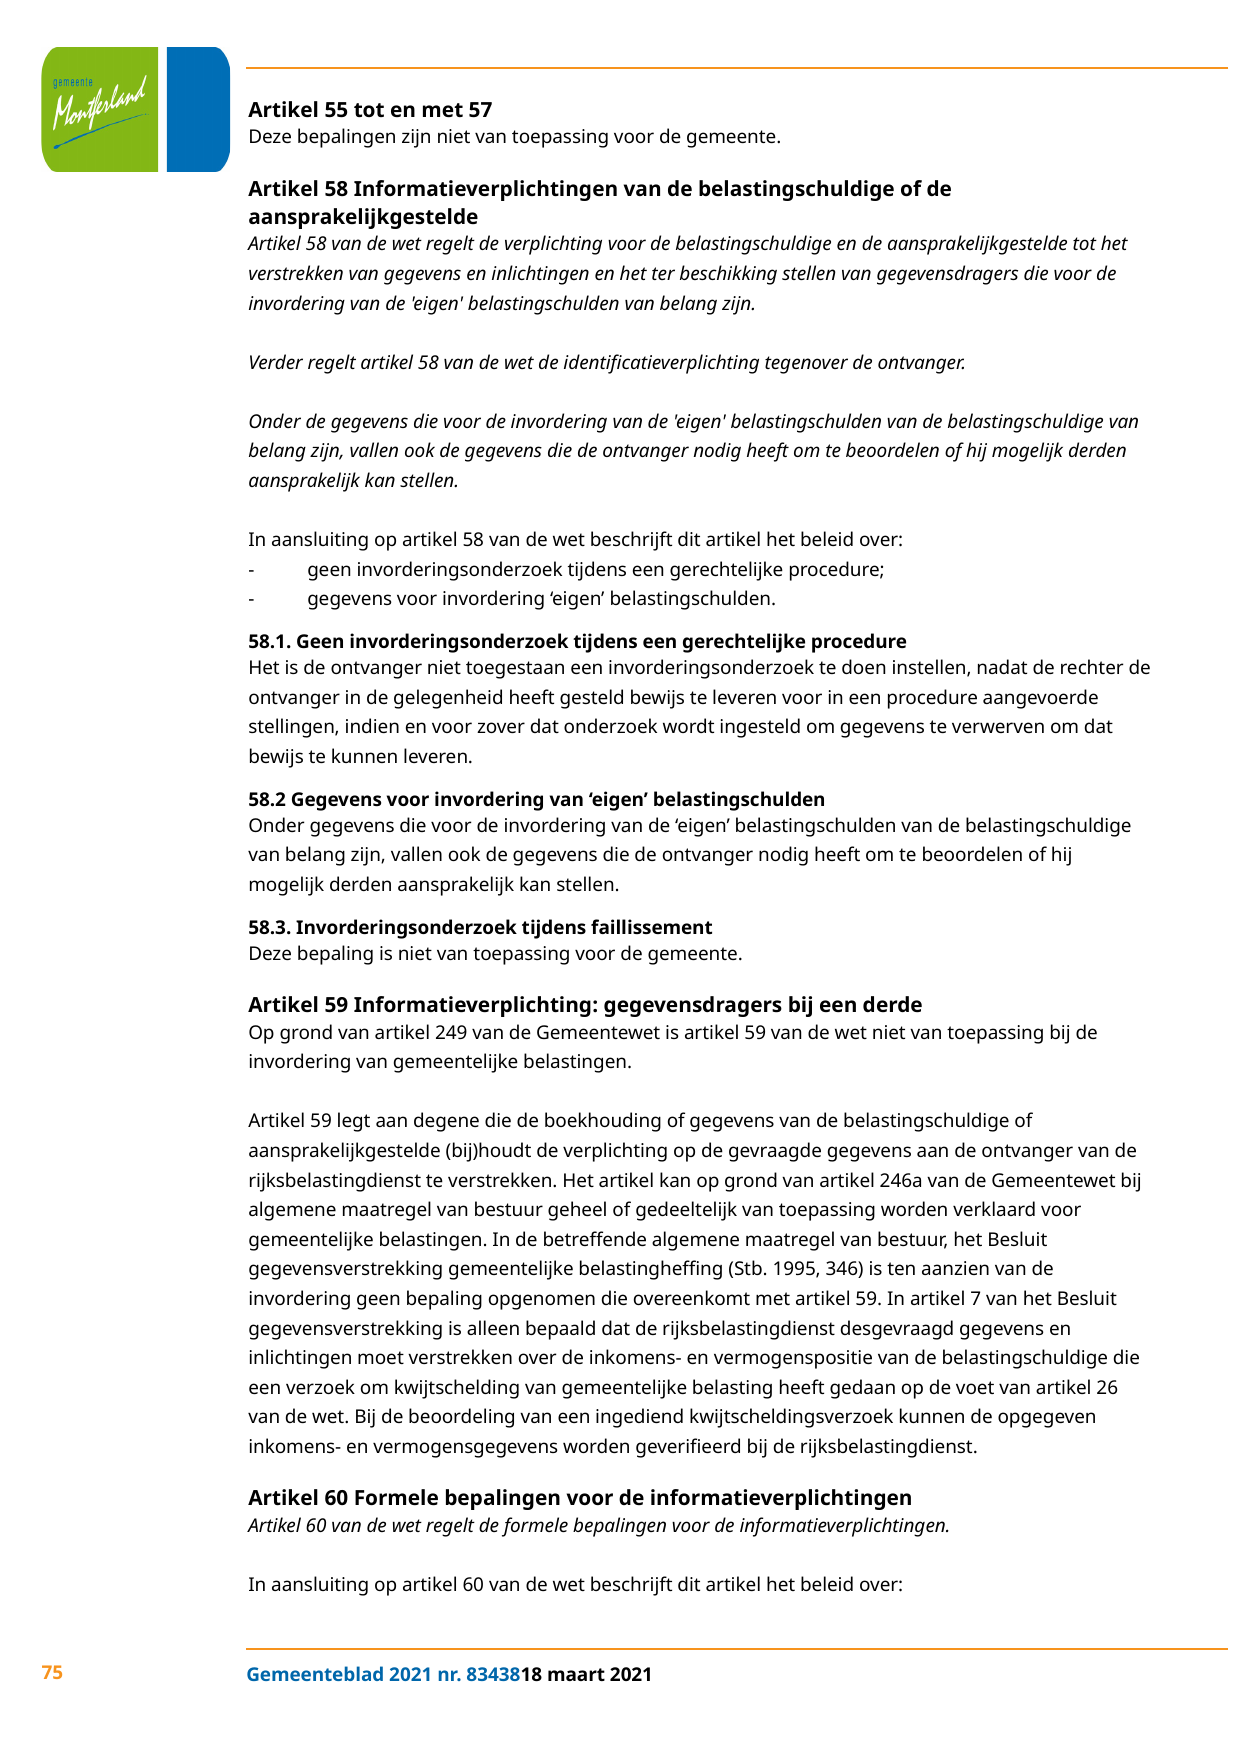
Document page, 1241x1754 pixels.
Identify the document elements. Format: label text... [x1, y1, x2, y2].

text Artikel 55 tot en met 57 [248, 95, 1152, 123]
list gegevens voor invordering ‘eigen’ belastingschulden. [248, 586, 1152, 611]
text Onder gegevens die voor de invordering van de ‘eigen’ belastingschulden van de belastingschuldige van belang zijn, vallen ook de gegevens die de ontvanger nodig heeft om te beoordelen of hij mogelijk derden aansprakelijk kan stellen. [248, 812, 1152, 897]
text 58.2 Gegevens voor invordering van ‘eigen’ belastingschulden [248, 786, 1152, 812]
text Artikel 59 Informatieverplichting: gegevensdragers bij een derde [248, 990, 1152, 1019]
picture [41, 47, 231, 172]
text Artikel 60 Formele bepalingen voor de informatieverplichtingen [248, 1483, 1152, 1512]
list geen invorderingsonderzoek tijdens een gerechtelijke procedure; [248, 556, 1152, 582]
text Artikel 58 Informatieverplichtingen van de belastingschuldige of de aansprakelijkgestelde [248, 174, 1152, 231]
text Op grond van artikel 249 van de Gemeentewet is artikel 59 van de wet niet van toepassing bij de invordering van gemeentelijke belastingen. [248, 1019, 1152, 1074]
text 58.3. Invorderingsonderzoek tijdens faillissement [248, 914, 1152, 940]
text 58.1. Geen invorderingsonderzoek tijdens een gerechtelijke procedure [248, 629, 1152, 654]
text Artikel 58 van de wet regelt de verplichting voor de belastingschuldige en de aansprakelijkgestelde tot het verstrekken van gegevens en inlichtingen en het ter beschikking stellen van gegevensdragers die voor de invordering van de 'eigen' belastingschulden van belang zijn. [248, 231, 1152, 315]
text Het is de ontvanger niet toegestaan een invorderingsonderzoek te doen instellen, nadat de rechter de ontvanger in de gelegenheid heeft gesteld bewijs te leveren voor in een procedure aangevoerde stellingen, indien en voor zover dat onderzoek wordt ingesteld om gegevens te verwerven om dat bewijs te kunnen leveren. [248, 654, 1152, 769]
text In aansluiting op artikel 58 van de wet beschrijft dit artikel het beleid over: [248, 526, 1152, 552]
text Artikel 59 legt aan degene die de boekhouding of gegevens van de belastingschuldige of aansprakelijkgestelde (bij)houdt de verplichting op de gevraagde gegevens aan de ontvanger van de rijksbelastingdienst te verstrekken. Het artikel kan op grond van artikel 246a van de Gemeentewet bij algemene maatregel van bestuur geheel of gedeeltelijk van toepassing worden verklaard voor gemeentelijke belastingen. In de betreffende algemene maatregel van bestuur, het Besluit gegevensverstrekking gemeentelijke belastingheffing (Stb. 1995, 346) is ten aanzien van de invordering geen bepaling opgenomen die overeenkomt met artikel 59. In artikel 7 van het Besluit gegevensverstrekking is alleen bepaald dat de rijksbelastingdienst desgevraagd gegevens en inlichtingen moet verstrekken over de inkomens- en vermogenspositie van de belastingschuldige die een verzoek om kwijtschelding van gemeentelijke belasting heeft gedaan op de voet van artikel 26 van de wet. Bij de beoordeling van een ingediend kwijtscheldingsverzoek kunnen de opgegeven inkomens- en vermogensgegevens worden geverifieerd bij de rijksbelastingdienst. [248, 1108, 1152, 1459]
text Deze bepalingen zijn niet van toepassing voor de gemeente. [248, 123, 1152, 149]
text In aansluiting op artikel 60 van de wet beschrijft dit artikel het beleid over: [248, 1571, 1152, 1597]
text Verder regelt artikel 58 van de wet de identificatieverplichting tegenover de ontvanger. [248, 349, 1152, 374]
text Deze bepaling is niet van toepassing voor de gemeente. [248, 940, 1152, 966]
text Onder de gegevens die voor de invordering van de 'eigen' belastingschulden van de belastingschuldige van belang zijn, vallen ook de gegevens die de ontvanger nodig heeft om te beoordelen of hij mogelijk derden aansprakelijk kan stellen. [248, 408, 1152, 493]
text Artikel 60 van de wet regelt de formele bepalingen voor de informatieverplichtingen. [248, 1512, 1152, 1538]
